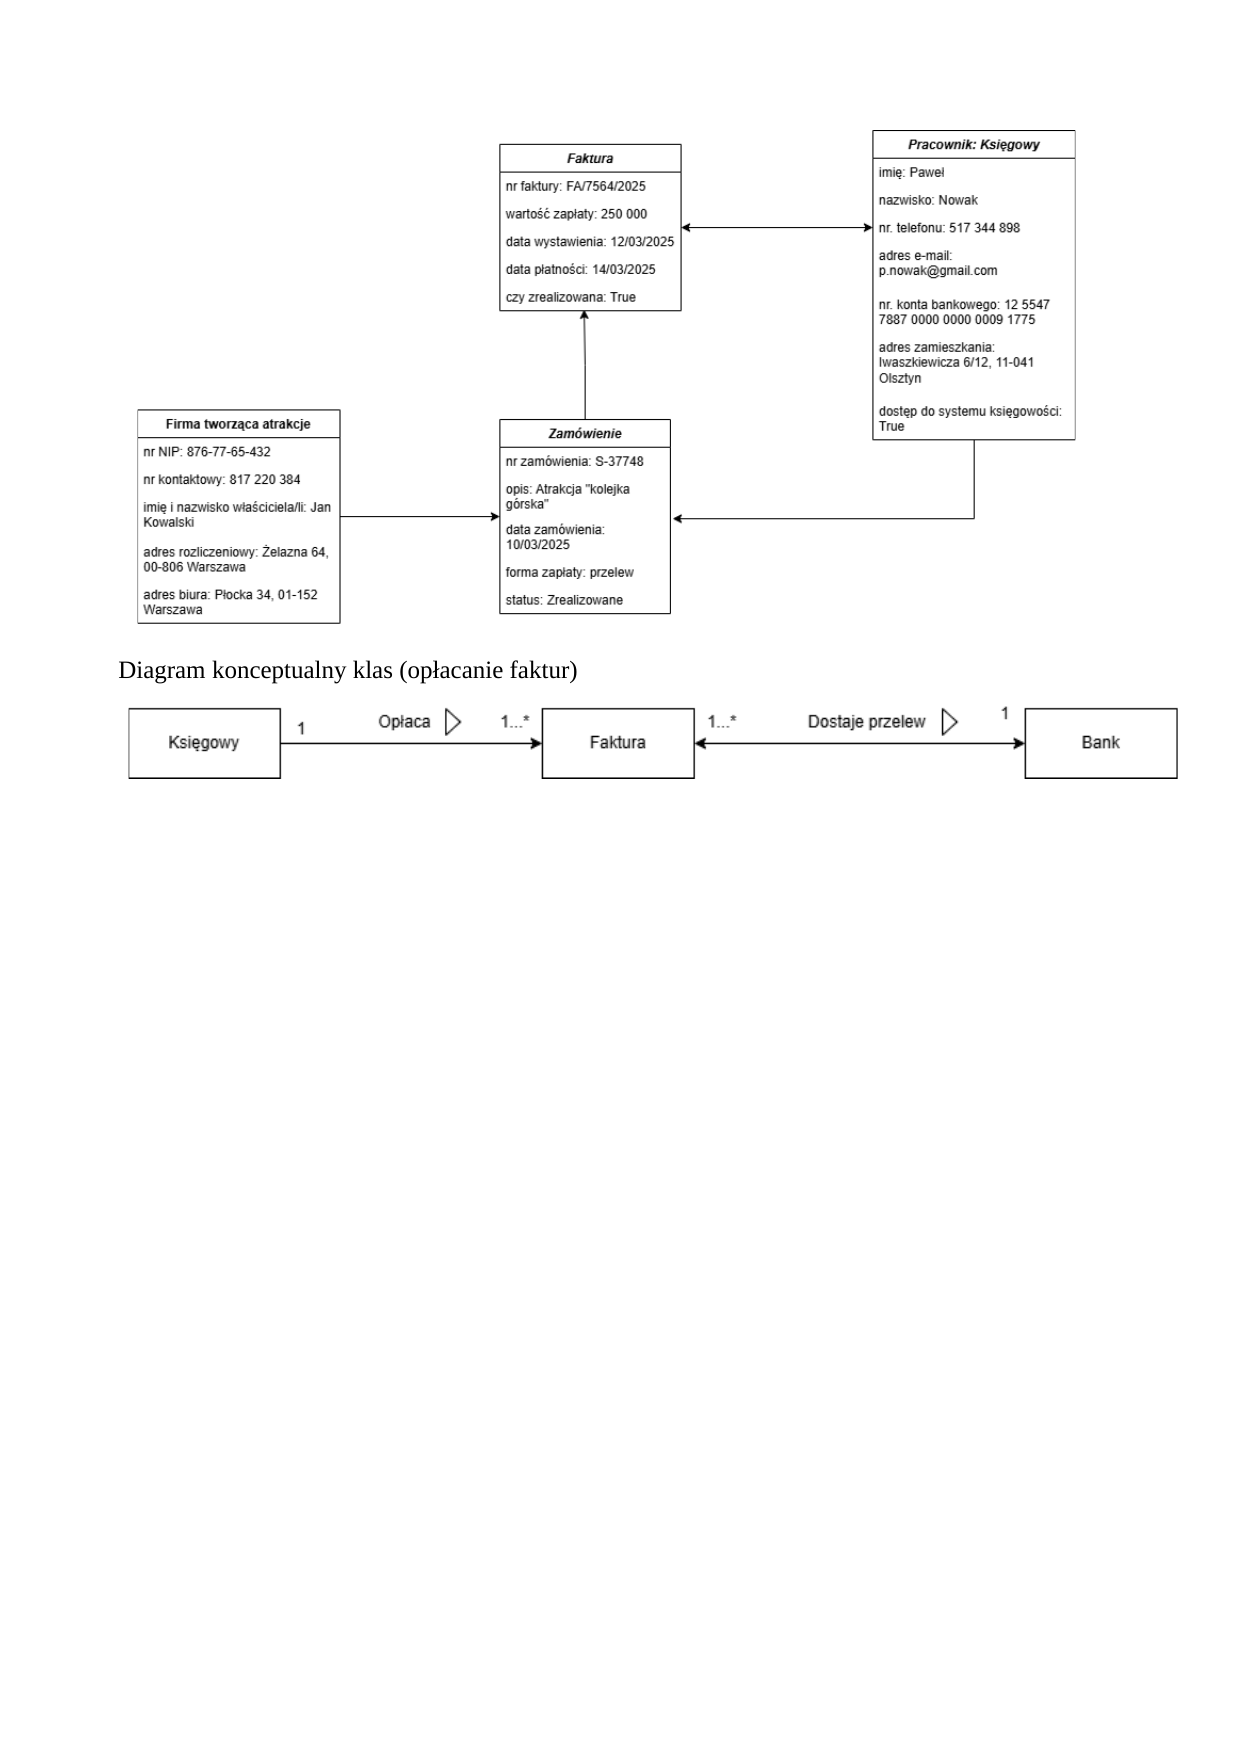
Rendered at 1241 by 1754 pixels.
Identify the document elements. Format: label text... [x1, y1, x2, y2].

picture [128, 693, 1178, 779]
text Diagram konceptualny klas (opłacanie faktur) [118, 655, 1122, 684]
picture [137, 130, 1076, 627]
